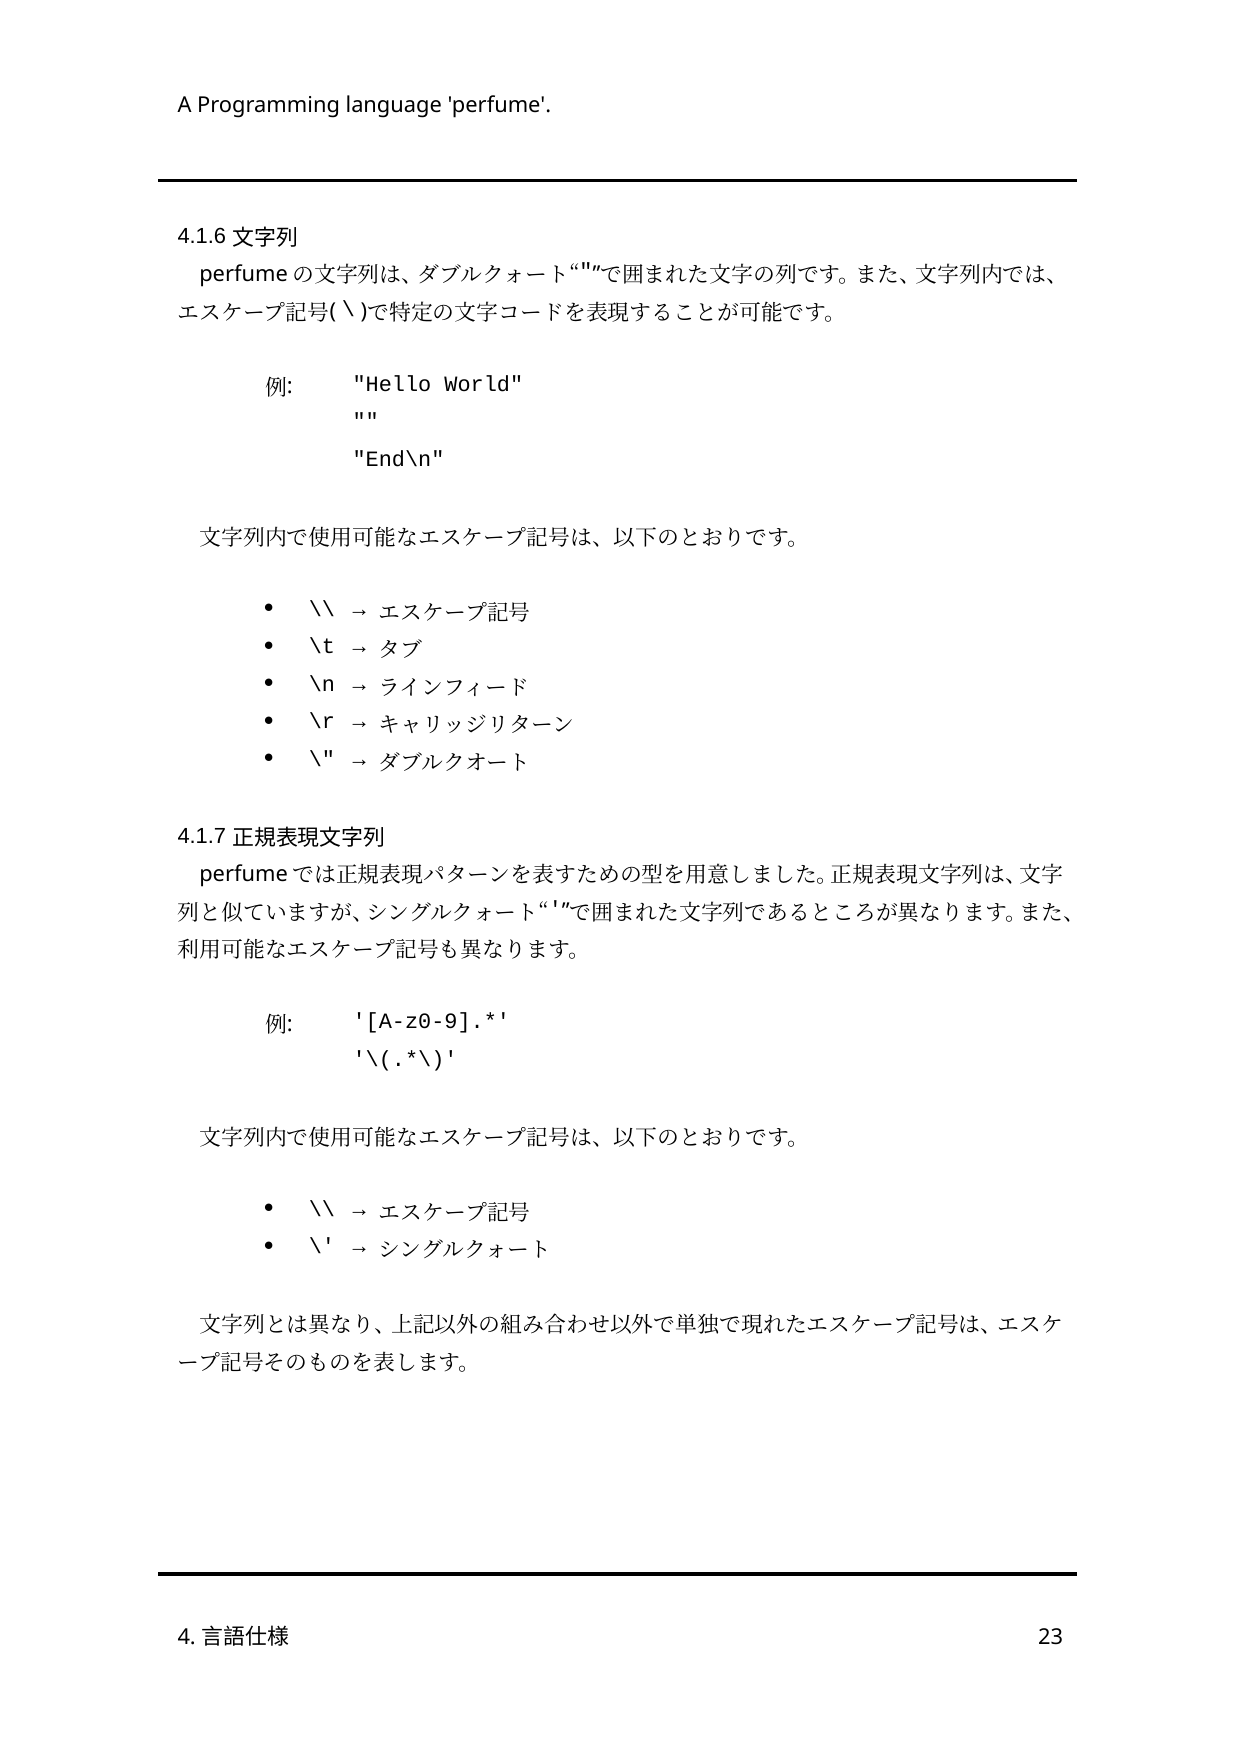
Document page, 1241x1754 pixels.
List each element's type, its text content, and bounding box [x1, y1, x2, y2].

text "" [177, 404, 1063, 442]
text perfumeの文字列は、ダブルクォート“"”で囲まれた文字の列です。また、文字列内では、エスケープ記号( \ )で特定の文字コードを表現することが可能です。 [177, 254, 1063, 329]
list \' → シングルクォート [265, 1229, 1063, 1267]
text 例: '[A-z0-9].*' [177, 1004, 1063, 1042]
list \\ → エスケープ記号 [265, 592, 1063, 629]
text "End\n" [177, 442, 1063, 479]
list \" → ダブルクオート [265, 742, 1063, 779]
list \n → ラインフィード [265, 667, 1063, 704]
list \r → キャリッジリターン [265, 704, 1063, 742]
subtitle 4.1.7 正規表現文字列 [177, 817, 1063, 854]
text 例: "Hello World" [177, 367, 1063, 404]
text 文字列内で使用可能なエスケープ記号は、以下のとおりです。 [177, 1117, 1063, 1154]
text '\(.*\)' [177, 1042, 1063, 1079]
subtitle 4.1.6 文字列 [177, 217, 1063, 254]
list \\ → エスケープ記号 [265, 1192, 1063, 1229]
text 文字列とは異なり、上記以外の組み合わせ以外で単独で現れたエスケープ記号は、エスケープ記号そのものを表します。 [177, 1304, 1063, 1379]
text 文字列内で使用可能なエスケープ記号は、以下のとおりです。 [177, 517, 1063, 554]
text perfumeでは正規表現パターンを表すための型を用意しました。正規表現文字列は、文字列と似ていますが、シングルクォート“'”で囲まれた文字列であるところが異なります。また、利用可能なエスケープ記号も異なります。 [177, 854, 1063, 967]
list \t → タブ [265, 629, 1063, 667]
